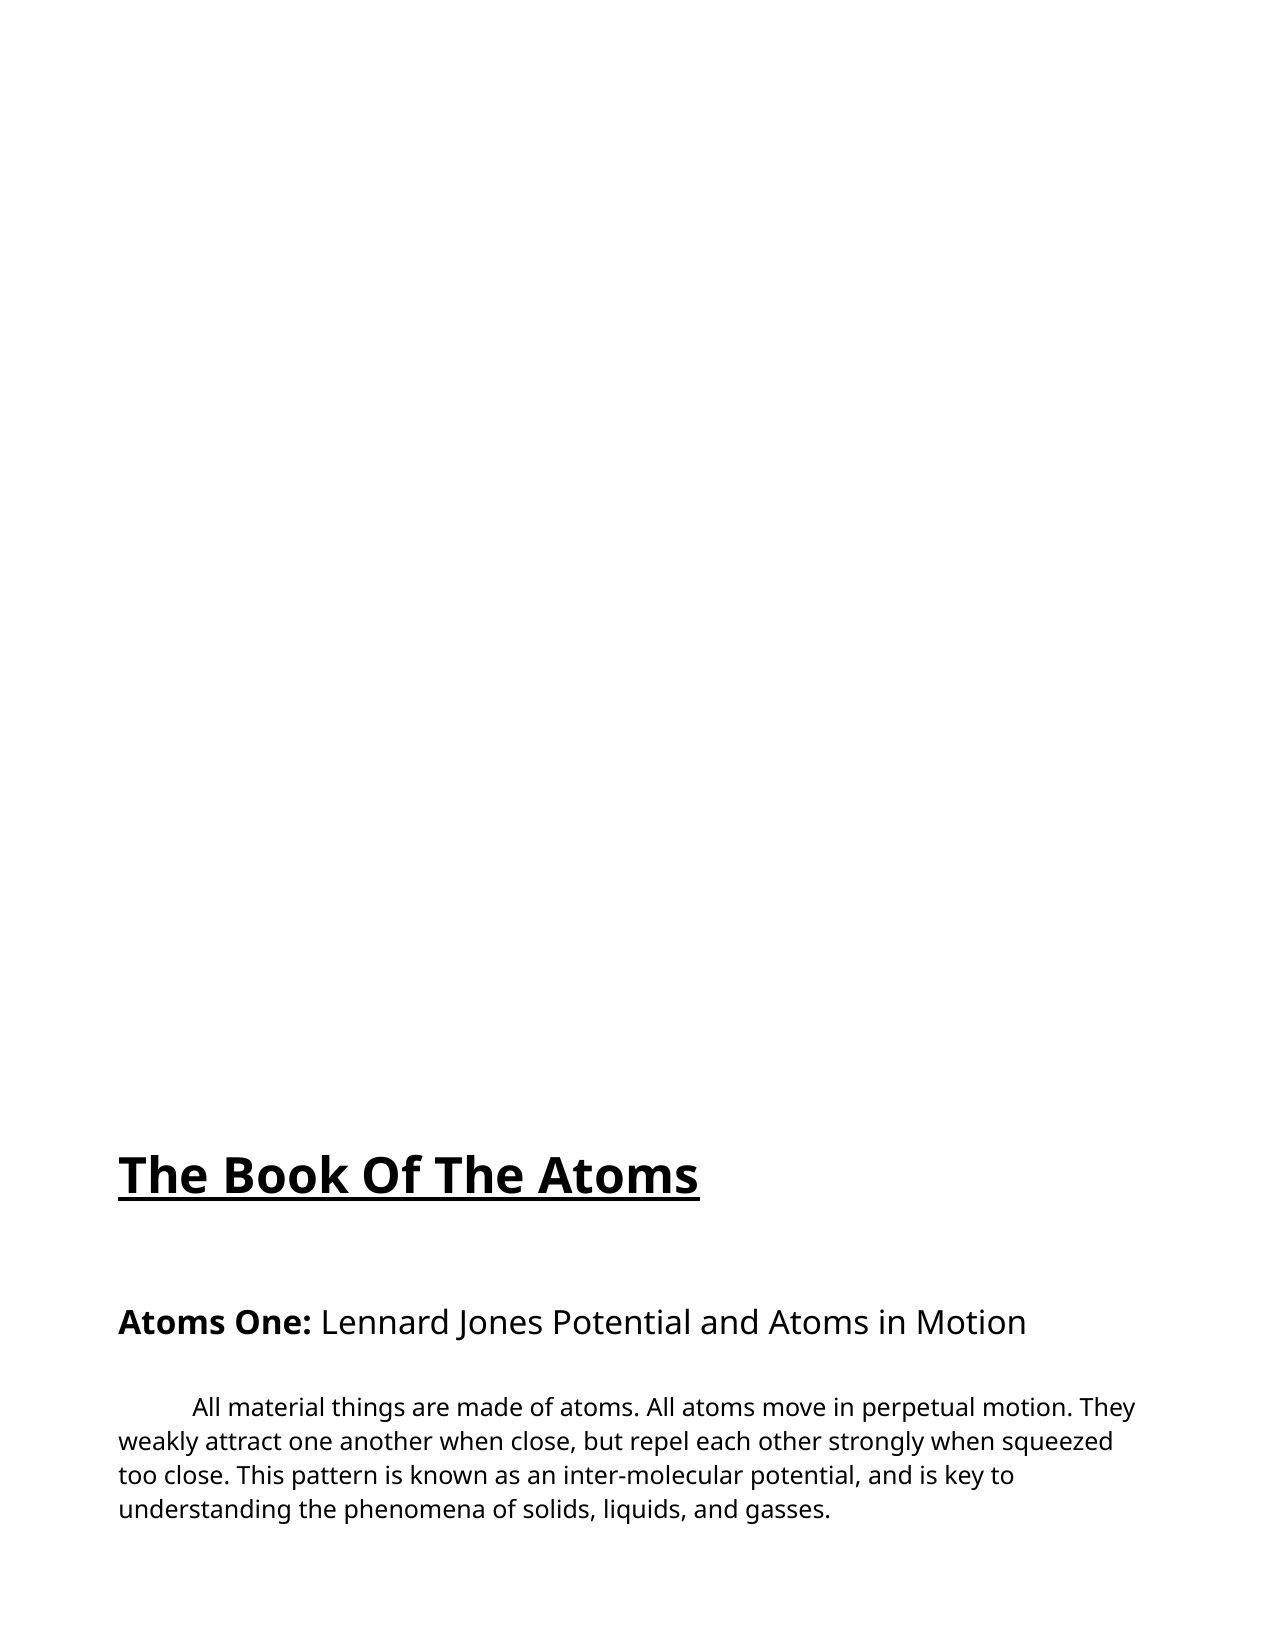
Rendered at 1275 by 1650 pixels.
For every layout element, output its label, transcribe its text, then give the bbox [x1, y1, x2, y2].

text The Book Of The Atoms [118, 1140, 1157, 1208]
text All material things are made of atoms. All atoms move in perpetual motion. They weakly attract one another when close, but repel each other strongly when squeezed too close. This pattern is known as an inter-molecular potential, and is key to understanding the phenomena of solids, liquids, and gasses. [118, 1390, 1157, 1526]
text Atoms One: Lennard Jones Potential and Atoms in Motion [118, 1299, 1157, 1344]
